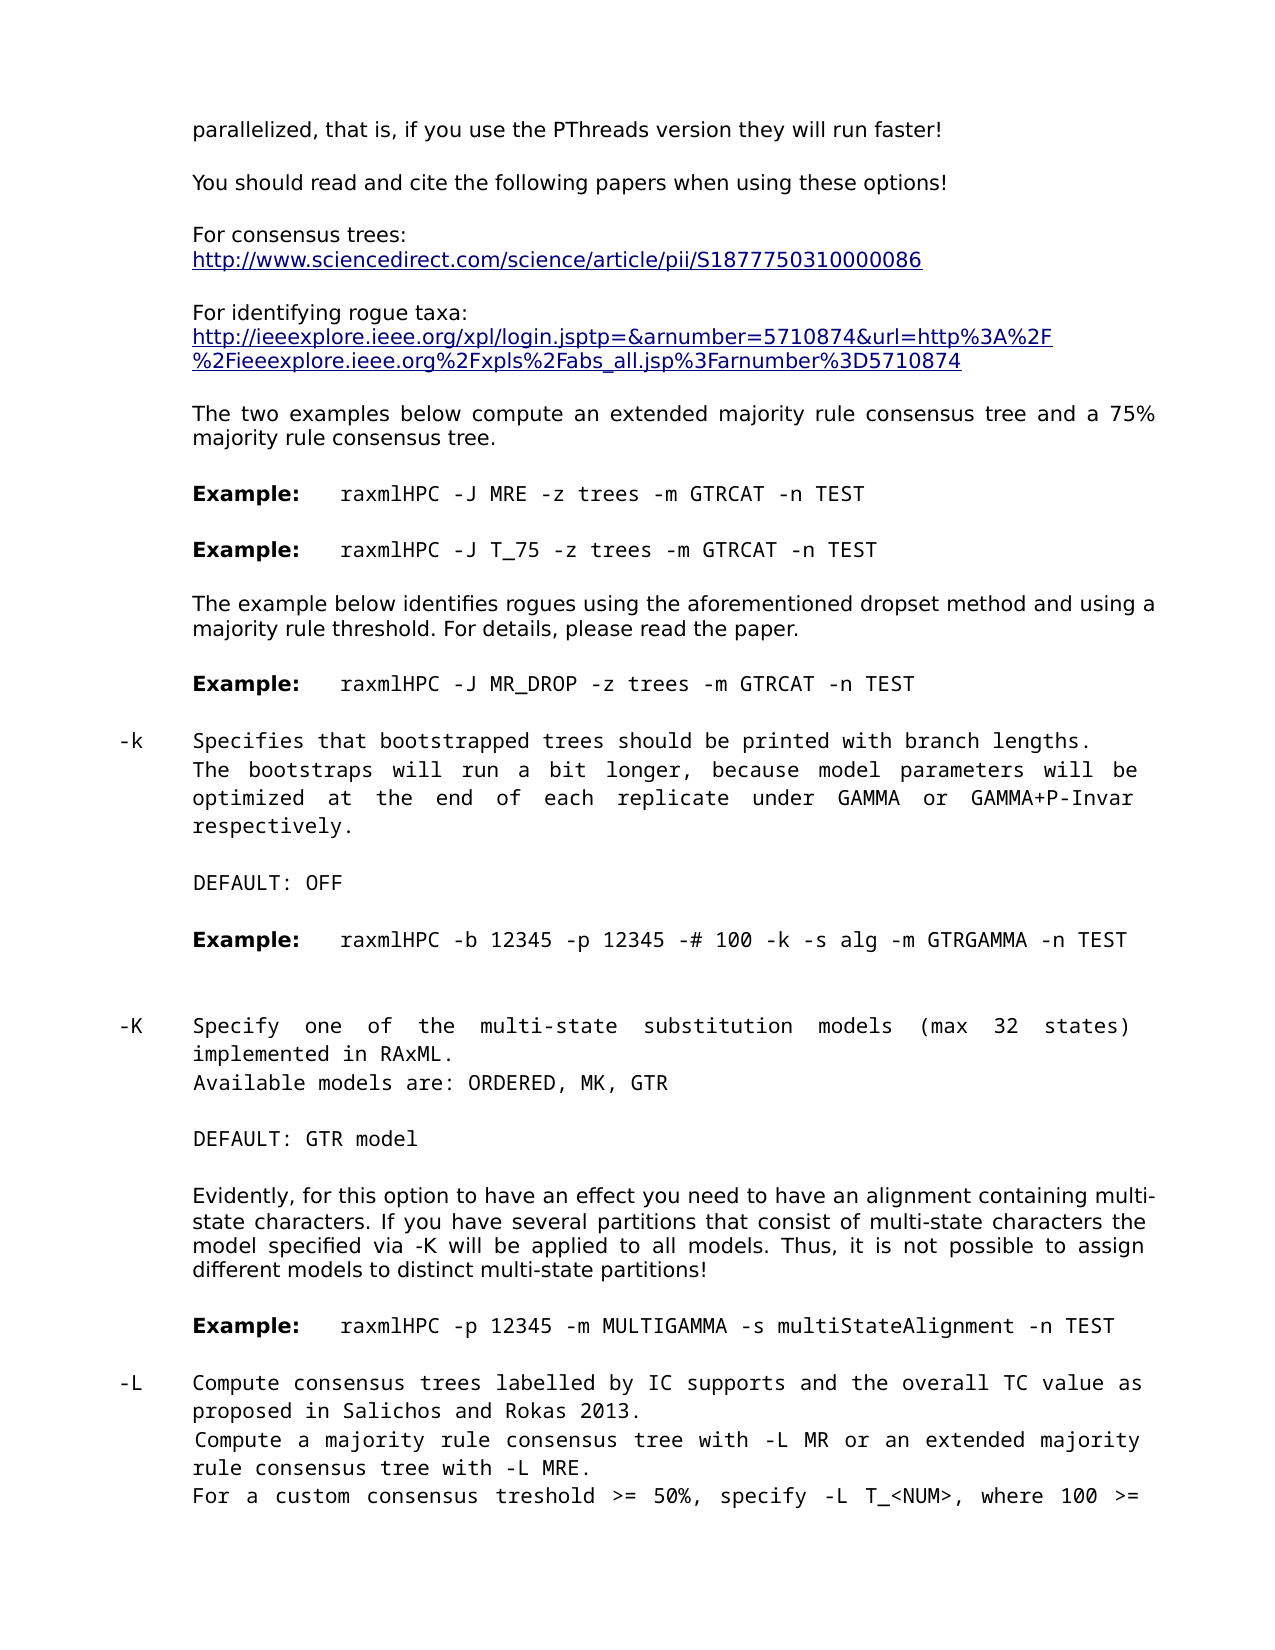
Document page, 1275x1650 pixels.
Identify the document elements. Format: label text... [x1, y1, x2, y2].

text For identifying rogue taxa: [118, 301, 1157, 325]
text -L Compute consensus trees labelled by IC supports and the overall TC value as proposed in Salichos and Rokas 2013. [118, 1368, 1157, 1425]
text Compute a majority rule consensus tree with -L MR or an extended majority rule consensus tree with -L MRE. [118, 1425, 1157, 1482]
text http://www.sciencedirect.com/science/article/pii/S1877750310000086 [118, 248, 1157, 272]
text -K Specify one of the multi-state substitution models (max 32 states) implemented in RAxML. [118, 1011, 1157, 1068]
text Example: raxmlHPC -b 12345 -p 12345 -# 100 -k -s alg -m GTRGAMMA -n TEST [118, 925, 1157, 954]
text Example: raxmlHPC -J MRE -z trees -m GTRCAT -n TEST [192, 479, 1157, 507]
text Example: raxmlHPC -p 12345 -m MULTIGAMMA -s multiStateAlignment -n TEST [118, 1311, 1157, 1339]
text The example below identifies rogues using the aforementioned dropset method and using a majority rule threshold. For details, please read the paper. [192, 592, 1157, 641]
text parallelized, that is, if you use the PThreads version they will run faster! [118, 118, 1157, 142]
text You should read and cite the following papers when using these options! [118, 171, 1157, 195]
text -k Specifies that bootstrapped trees should be printed with branch lengths. [118, 726, 1157, 755]
text DEFAULT: GTR model [118, 1124, 1157, 1153]
text Example: raxmlHPC -J T_75 -z trees -m GTRCAT -n TEST [192, 536, 1157, 564]
text http://ieeexplore.ieee.org/xpl/login.jsptp=&arnumber=5710874&url=http%3A%2F%2Fieeexplore.ieee.org%2Fxpls%2Fabs_all.jsp%3Farnumber%3D5710874 [192, 325, 1157, 373]
text For consensus trees: [118, 223, 1157, 248]
text The bootstraps will run a bit longer, because model parameters will be optimized at the end of each replicate under GAMMA or GAMMA+P-Invar respectively. [118, 755, 1157, 840]
text Available models are: ORDERED, MK, GTR [118, 1068, 1157, 1096]
text The two examples below compute an extended majority rule consensus tree and a 75% majority rule consensus tree. [192, 402, 1157, 450]
text DEFAULT: OFF [118, 868, 1157, 897]
text Evidently, for this option to have an effect you need to have an alignment containing multi- state characters. If you have several partitions that consist of multi-state characters the model specified via -K will be applied to all models. Thus, it is not possible to assign different models to distinct multi-state partitions! [118, 1181, 1157, 1283]
text For a custom consensus treshold >= 50%, specify -L T_<NUM>, where 100 >= [118, 1482, 1157, 1510]
text Example: raxmlHPC -J MR_DROP -z trees -m GTRCAT -n TEST [192, 669, 1157, 698]
